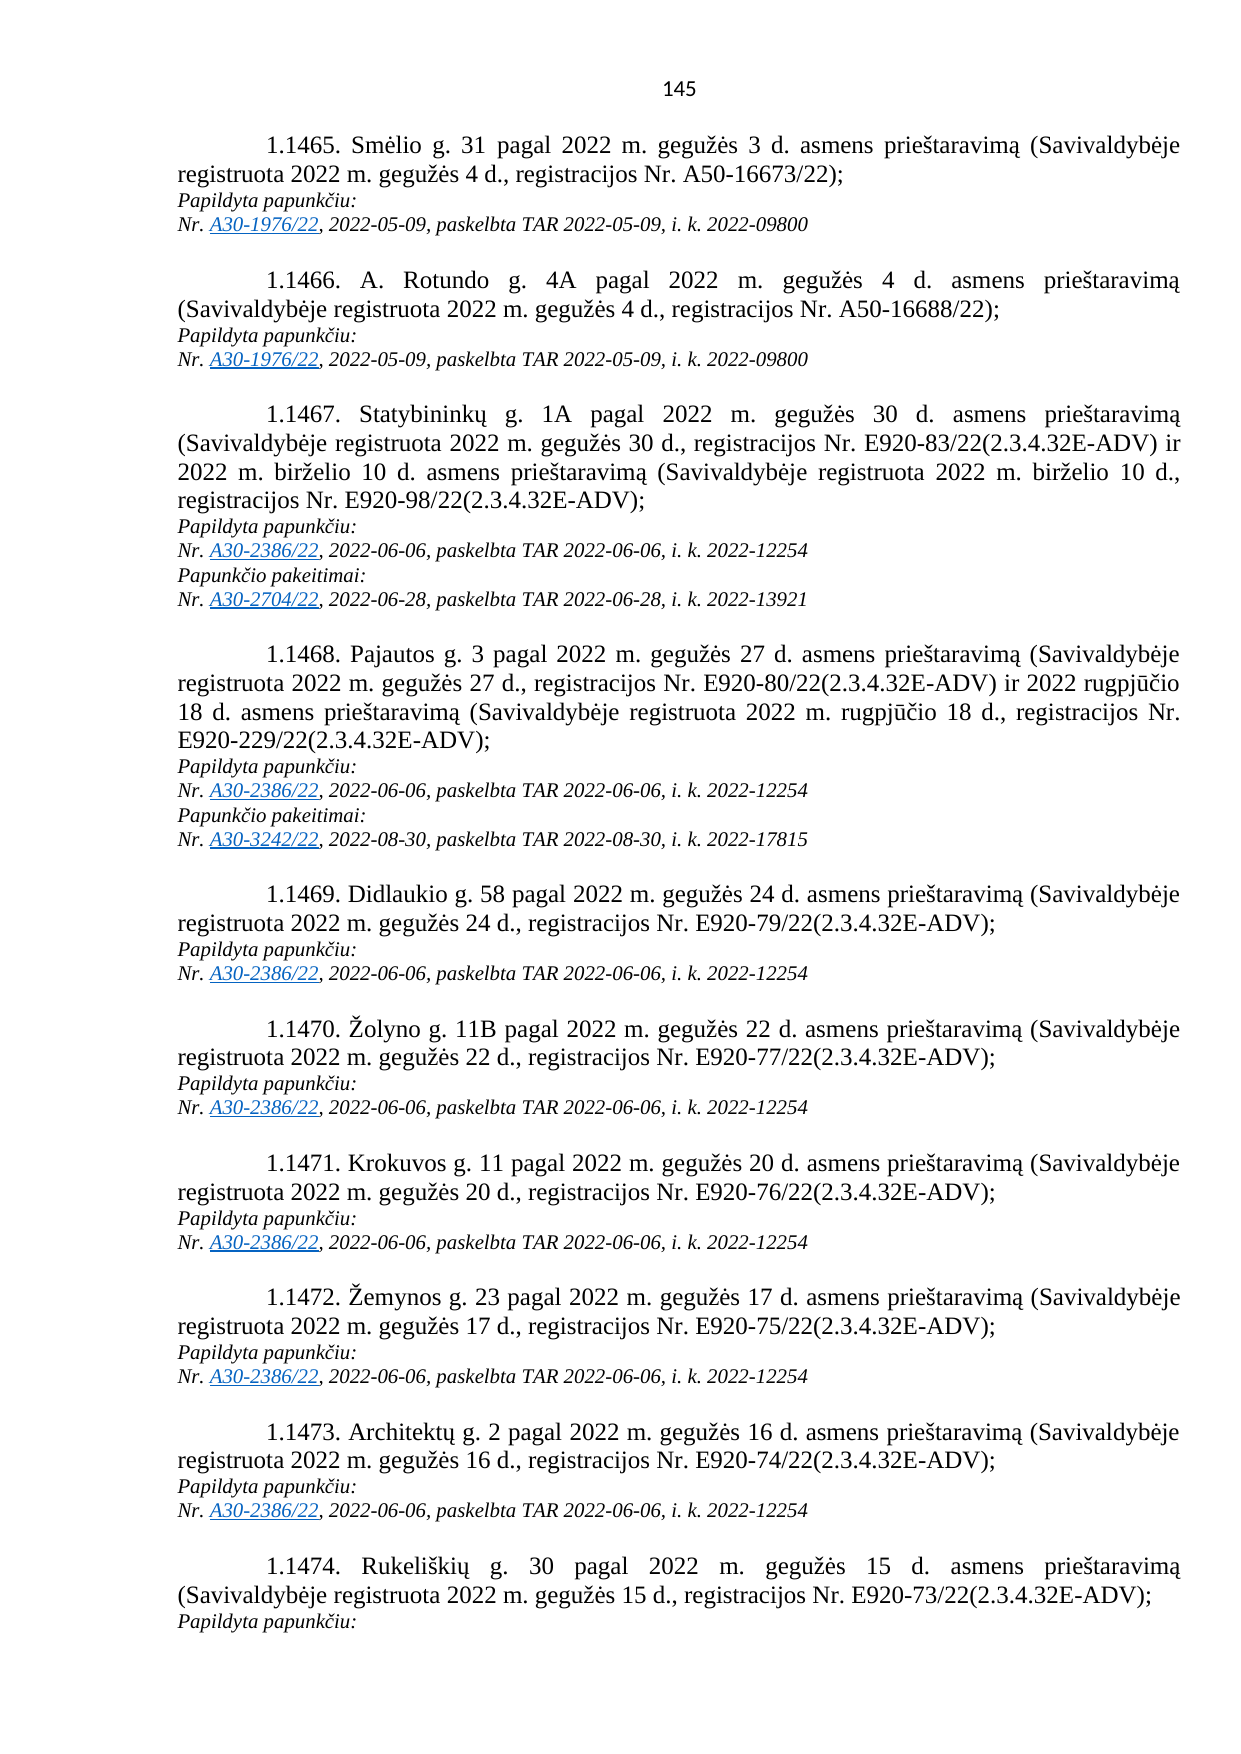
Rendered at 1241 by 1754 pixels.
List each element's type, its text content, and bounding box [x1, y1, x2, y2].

text Nr. A30-2704/22, 2022-06-28, paskelbta TAR 2022-06-28, i. k. 2022-13921 [177, 587, 1181, 611]
text Papildyta papunkčiu: [177, 1474, 1181, 1498]
text 1.1465. Smėlio g. 31 pagal 2022 m. gegužės 3 d. asmens prieštaravimą (Savivaldybėje registruota 2022 m. gegužės 4 d., registracijos Nr. A50-16673/22); [177, 131, 1181, 188]
text Papildyta papunkčiu: [177, 1340, 1181, 1364]
text 1.1469. Didlaukio g. 58 pagal 2022 m. gegužės 24 d. asmens prieštaravimą (Savivaldybėje registruota 2022 m. gegužės 24 d., registracijos Nr. E920-79/22(2.3.4.32E-ADV); [177, 879, 1181, 937]
text Nr. A30-2386/22, 2022-06-06, paskelbta TAR 2022-06-06, i. k. 2022-12254 [177, 778, 1181, 802]
text Papildyta papunkčiu: [177, 514, 1181, 538]
text Nr. A30-2386/22, 2022-06-06, paskelbta TAR 2022-06-06, i. k. 2022-12254 [177, 961, 1181, 985]
text Papildyta papunkčiu: [177, 1609, 1181, 1633]
text Nr. A30-1976/22, 2022-05-09, paskelbta TAR 2022-05-09, i. k. 2022-09800 [177, 212, 1181, 236]
text 1.1474. Rukeliškių g. 30 pagal 2022 m. gegužės 15 d. asmens prieštaravimą (Savivaldybėje registruota 2022 m. gegužės 15 d., registracijos Nr. E920-73/22(2.3.4.32E-ADV); [177, 1551, 1181, 1609]
text 1.1470. Žolyno g. 11B pagal 2022 m. gegužės 22 d. asmens prieštaravimą (Savivaldybėje registruota 2022 m. gegužės 22 d., registracijos Nr. E920-77/22(2.3.4.32E-ADV); [177, 1014, 1181, 1071]
text 1.1472. Žemynos g. 23 pagal 2022 m. gegužės 17 d. asmens prieštaravimą (Savivaldybėje registruota 2022 m. gegužės 17 d., registracijos Nr. E920-75/22(2.3.4.32E-ADV); [177, 1282, 1181, 1340]
text Nr. A30-1976/22, 2022-05-09, paskelbta TAR 2022-05-09, i. k. 2022-09800 [177, 347, 1181, 371]
text Papunkčio pakeitimai: [177, 802, 1181, 827]
text Papildyta papunkčiu: [177, 322, 1181, 347]
text Papildyta papunkčiu: [177, 937, 1181, 961]
text Nr. A30-2386/22, 2022-06-06, paskelbta TAR 2022-06-06, i. k. 2022-12254 [177, 1095, 1181, 1119]
text 1.1467. Statybininkų g. 1A pagal 2022 m. gegužės 30 d. asmens prieštaravimą (Savivaldybėje registruota 2022 m. gegužės 30 d., registracijos Nr. E920-83/22(2.3.4.32E-ADV) ir 2022 m. birželio 10 d. asmens prieštaravimą (Savivaldybėje registruota 2022 m. birželio 10 d., registracijos Nr. E920-98/22(2.3.4.32E-ADV); [177, 399, 1181, 514]
text Papildyta papunkčiu: [177, 754, 1181, 778]
text 1.1466. A. Rotundo g. 4A pagal 2022 m. gegužės 4 d. asmens prieštaravimą (Savivaldybėje registruota 2022 m. gegužės 4 d., registracijos Nr. A50-16688/22); [177, 265, 1181, 322]
text Papildyta papunkčiu: [177, 1071, 1181, 1095]
text Nr. A30-2386/22, 2022-06-06, paskelbta TAR 2022-06-06, i. k. 2022-12254 [177, 1230, 1181, 1254]
text 1.1473. Architektų g. 2 pagal 2022 m. gegužės 16 d. asmens prieštaravimą (Savivaldybėje registruota 2022 m. gegužės 16 d., registracijos Nr. E920-74/22(2.3.4.32E-ADV); [177, 1417, 1181, 1474]
text Nr. A30-2386/22, 2022-06-06, paskelbta TAR 2022-06-06, i. k. 2022-12254 [177, 1498, 1181, 1522]
text Papildyta papunkčiu: [177, 1206, 1181, 1230]
text Papunkčio pakeitimai: [177, 562, 1181, 587]
text Papildyta papunkčiu: [177, 188, 1181, 212]
text 1.1468. Pajautos g. 3 pagal 2022 m. gegužės 27 d. asmens prieštaravimą (Savivaldybėje registruota 2022 m. gegužės 27 d., registracijos Nr. E920-80/22(2.3.4.32E-ADV) ir 2022 rugpjūčio 18 d. asmens prieštaravimą (Savivaldybėje registruota 2022 m. rugpjūčio 18 d., registracijos Nr. E920-229/22(2.3.4.32E-ADV); [177, 639, 1181, 754]
text Nr. A30-2386/22, 2022-06-06, paskelbta TAR 2022-06-06, i. k. 2022-12254 [177, 1364, 1181, 1388]
text Nr. A30-2386/22, 2022-06-06, paskelbta TAR 2022-06-06, i. k. 2022-12254 [177, 538, 1181, 562]
text 1.1471. Krokuvos g. 11 pagal 2022 m. gegužės 20 d. asmens prieštaravimą (Savivaldybėje registruota 2022 m. gegužės 20 d., registracijos Nr. E920-76/22(2.3.4.32E-ADV); [177, 1148, 1181, 1206]
text Nr. A30-3242/22, 2022-08-30, paskelbta TAR 2022-08-30, i. k. 2022-17815 [177, 827, 1181, 851]
